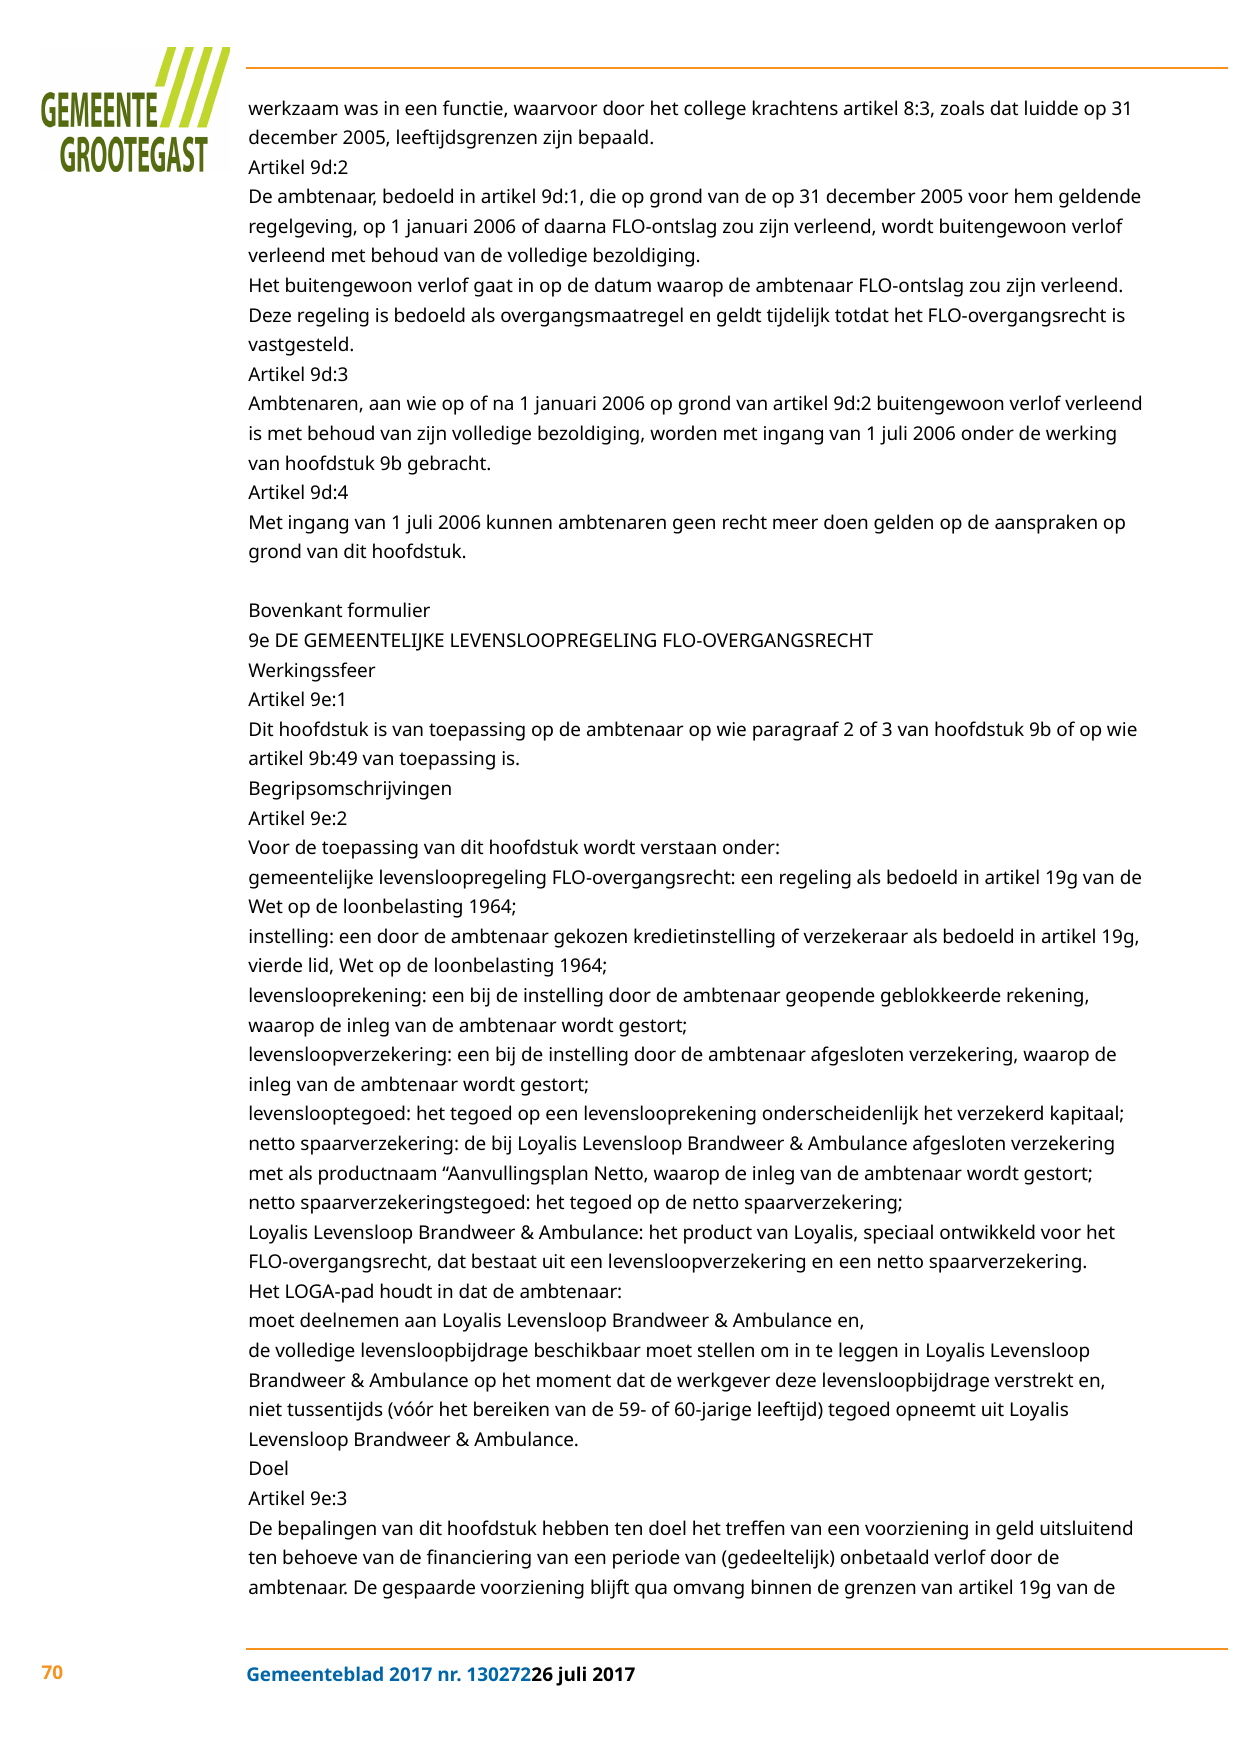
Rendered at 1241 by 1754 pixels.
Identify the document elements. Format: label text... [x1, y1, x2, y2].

picture [41, 47, 231, 172]
text de volledige levensloopbijdrage beschikbaar moet stellen om in te leggen in Loyalis Levensloop Brandweer & Ambulance op het moment dat de werkgever deze levensloopbijdrage verstrekt en, [248, 1337, 1152, 1393]
text levensloopverzekering: een bij de instelling door de ambtenaar afgesloten verzekering, waarop de inleg van de ambtenaar wordt gestort; [248, 1041, 1152, 1097]
text Werkingssfeer [248, 657, 1152, 683]
text Artikel 9e:3 [248, 1485, 1152, 1511]
text levenslooptegoed: het tegoed op een levenslooprekening onderscheidenlijk het verzekerd kapitaal; [248, 1101, 1152, 1126]
text Begripsomschrijvingen [248, 775, 1152, 801]
text Artikel 9e:2 [248, 805, 1152, 831]
text Dit hoofdstuk is van toepassing op de ambtenaar op wie paragraaf 2 of 3 van hoofdstuk 9b of op wie artikel 9b:49 van toepassing is. [248, 716, 1152, 771]
text netto spaarverzekering: de bij Loyalis Levensloop Brandweer & Ambulance afgesloten verzekering met als productnaam “Aanvullingsplan Netto, waarop de inleg van de ambtenaar wordt gestort; [248, 1130, 1152, 1186]
text Artikel 9d:4 [248, 479, 1152, 505]
text Ambtenaren, aan wie op of na 1 januari 2006 op grond van artikel 9d:2 buitengewoon verlof verleend is met behoud van zijn volledige bezoldiging, worden met ingang van 1 juli 2006 onder de werking van hoofdstuk 9b gebracht. [248, 391, 1152, 476]
text instelling: een door de ambtenaar gekozen kredietinstelling of verzekeraar als bedoeld in artikel 19g, vierde lid, Wet op de loonbelasting 1964; [248, 923, 1152, 978]
text Doel [248, 1456, 1152, 1481]
text De bepalingen van dit hoofdstuk hebben ten doel het treffen van een voorziening in geld uitsluitend ten behoeve van de financiering van een periode van (gedeeltelijk) onbetaald verlof door de ambtenaar. De gespaarde voorziening blijft qua omvang binnen de grenzen van artikel 19g van de [248, 1515, 1152, 1600]
text Artikel 9e:1 [248, 686, 1152, 712]
text Het buitengewoon verlof gaat in op de datum waarop de ambtenaar FLO-ontslag zou zijn verleend. [248, 272, 1152, 298]
text Met ingang van 1 juli 2006 kunnen ambtenaren geen recht meer doen gelden op de aanspraken op grond van dit hoofdstuk. [248, 509, 1152, 564]
text De ambtenaar, bedoeld in artikel 9d:1, die op grond van de op 31 december 2005 voor hem geldende regelgeving, op 1 januari 2006 of daarna FLO-ontslag zou zijn verleend, wordt buitengewoon verlof verleend met behoud van de volledige bezoldiging. [248, 183, 1152, 268]
text werkzaam was in een functie, waarvoor door het college krachtens artikel 8:3, zoals dat luidde op 31 december 2005, leeftijdsgrenzen zijn bepaald. [248, 95, 1152, 150]
text Deze regeling is bedoeld als overgangsmaatregel en geldt tijdelijk totdat het FLO-overgangsrecht is vastgesteld. [248, 302, 1152, 357]
text moet deelnemen aan Loyalis Levensloop Brandweer & Ambulance en, [248, 1308, 1152, 1333]
text Voor de toepassing van dit hoofdstuk wordt verstaan onder: [248, 834, 1152, 860]
text netto spaarverzekeringstegoed: het tegoed op de netto spaarverzekering; [248, 1189, 1152, 1215]
text Artikel 9d:3 [248, 361, 1152, 387]
text Artikel 9d:2 [248, 154, 1152, 180]
text Bovenkant formulier [248, 598, 1152, 623]
text niet tussentijds (vóór het bereiken van de 59- of 60-jarige leeftijd) tegoed opneemt uit Loyalis Levensloop Brandweer & Ambulance. [248, 1396, 1152, 1452]
text 9e DE GEMEENTELIJKE LEVENSLOOPREGELING FLO-OVERGANGSRECHT [248, 627, 1152, 653]
text levenslooprekening: een bij de instelling door de ambtenaar geopende geblokkeerde rekening, waarop de inleg van de ambtenaar wordt gestort; [248, 982, 1152, 1038]
text gemeentelijke levensloopregeling FLO-overgangsrecht: een regeling als bedoeld in artikel 19g van de Wet op de loonbelasting 1964; [248, 864, 1152, 919]
text Loyalis Levensloop Brandweer & Ambulance: het product van Loyalis, speciaal ontwikkeld voor het FLO-overgangsrecht, dat bestaat uit een levensloopverzekering en een netto spaarverzekering. [248, 1219, 1152, 1274]
text Het LOGA-pad houdt in dat de ambtenaar: [248, 1278, 1152, 1304]
